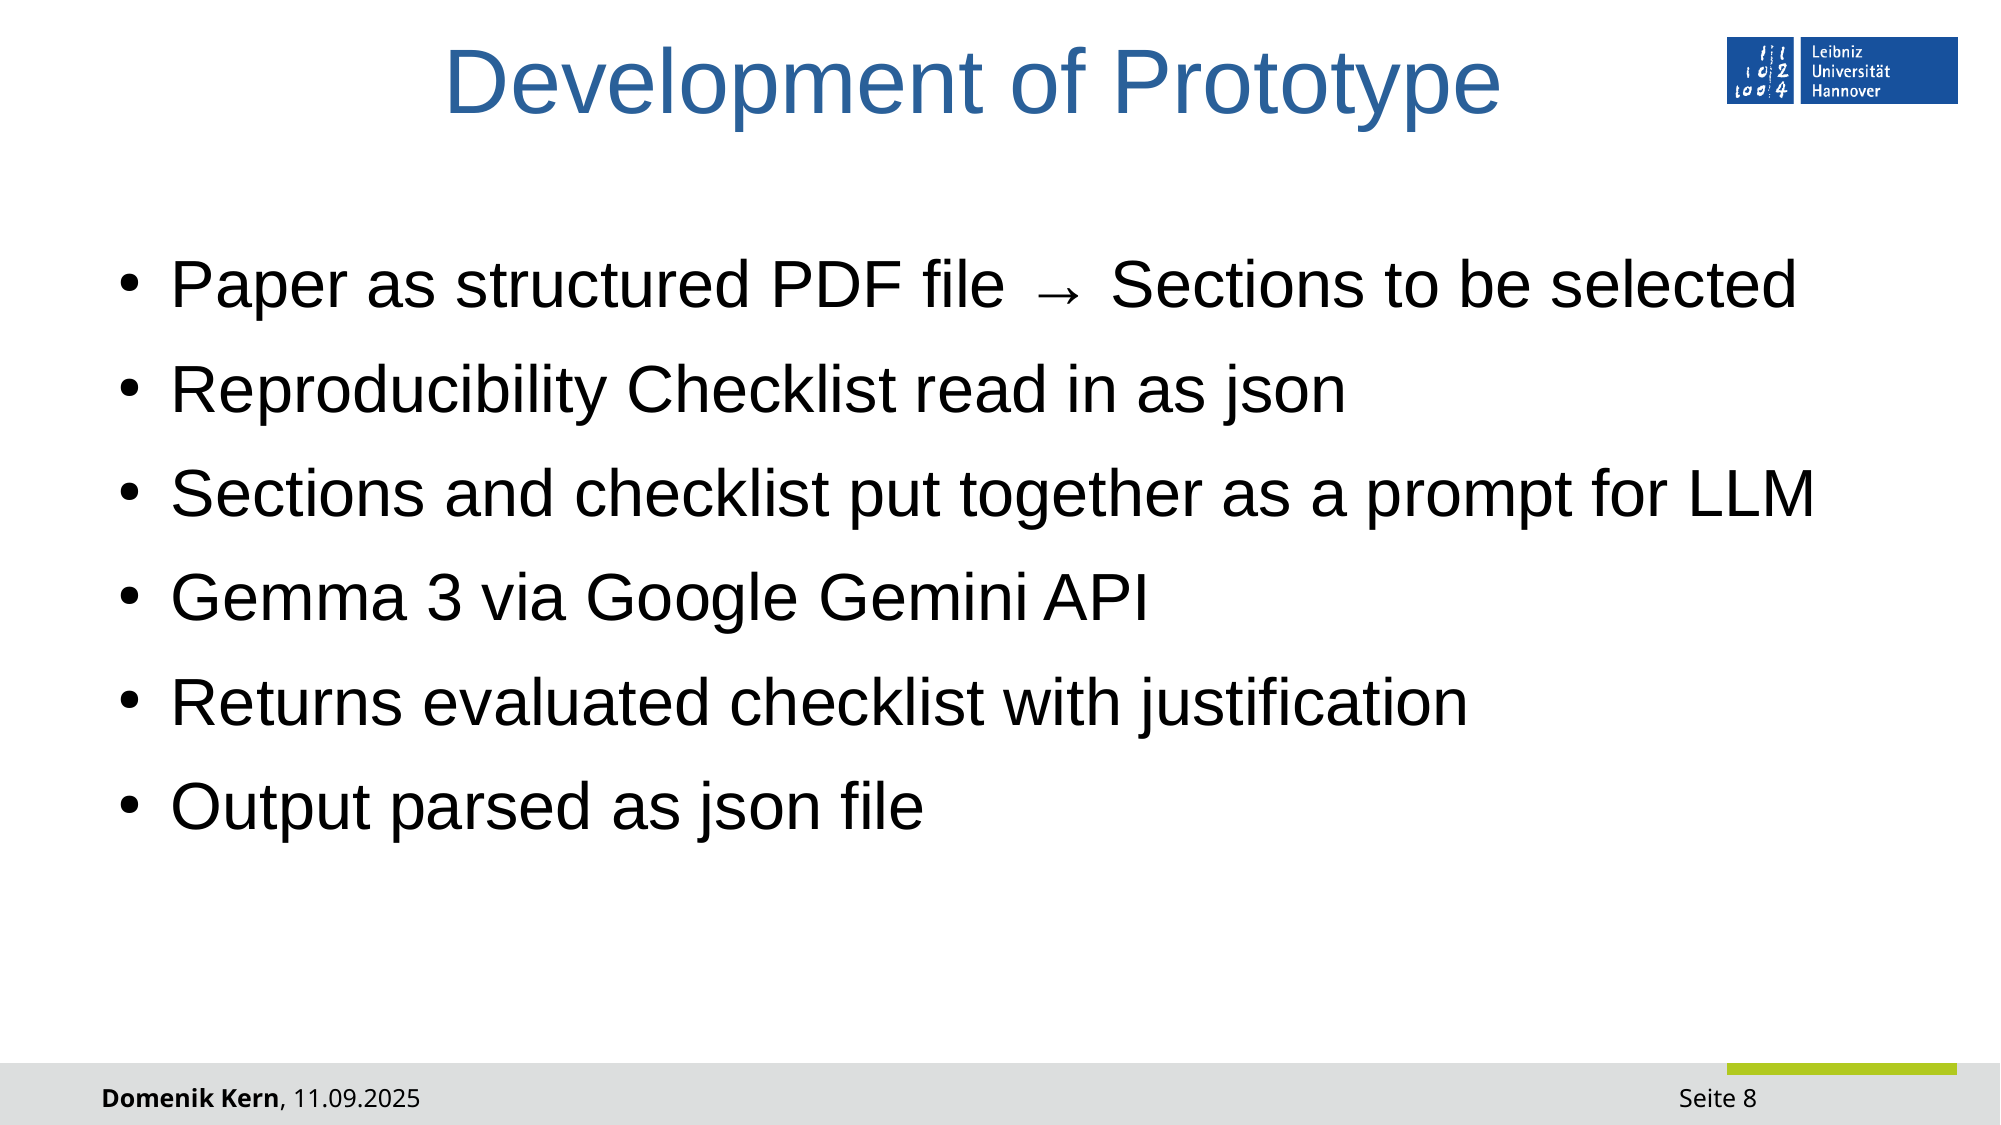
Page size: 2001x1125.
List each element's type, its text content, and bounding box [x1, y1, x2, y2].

list Paper as structured PDF file → Sections to be selected Reproducibility Checklist read in as json Sections and checklist put together as a prompt for LLM Gemma 3 via Google Gemini API Returns evaluated checklist with justification Output parsed as json file [99, 247, 1900, 976]
picture [1863, 37, 1958, 104]
title Development of Prototype [86, 6, 1863, 157]
